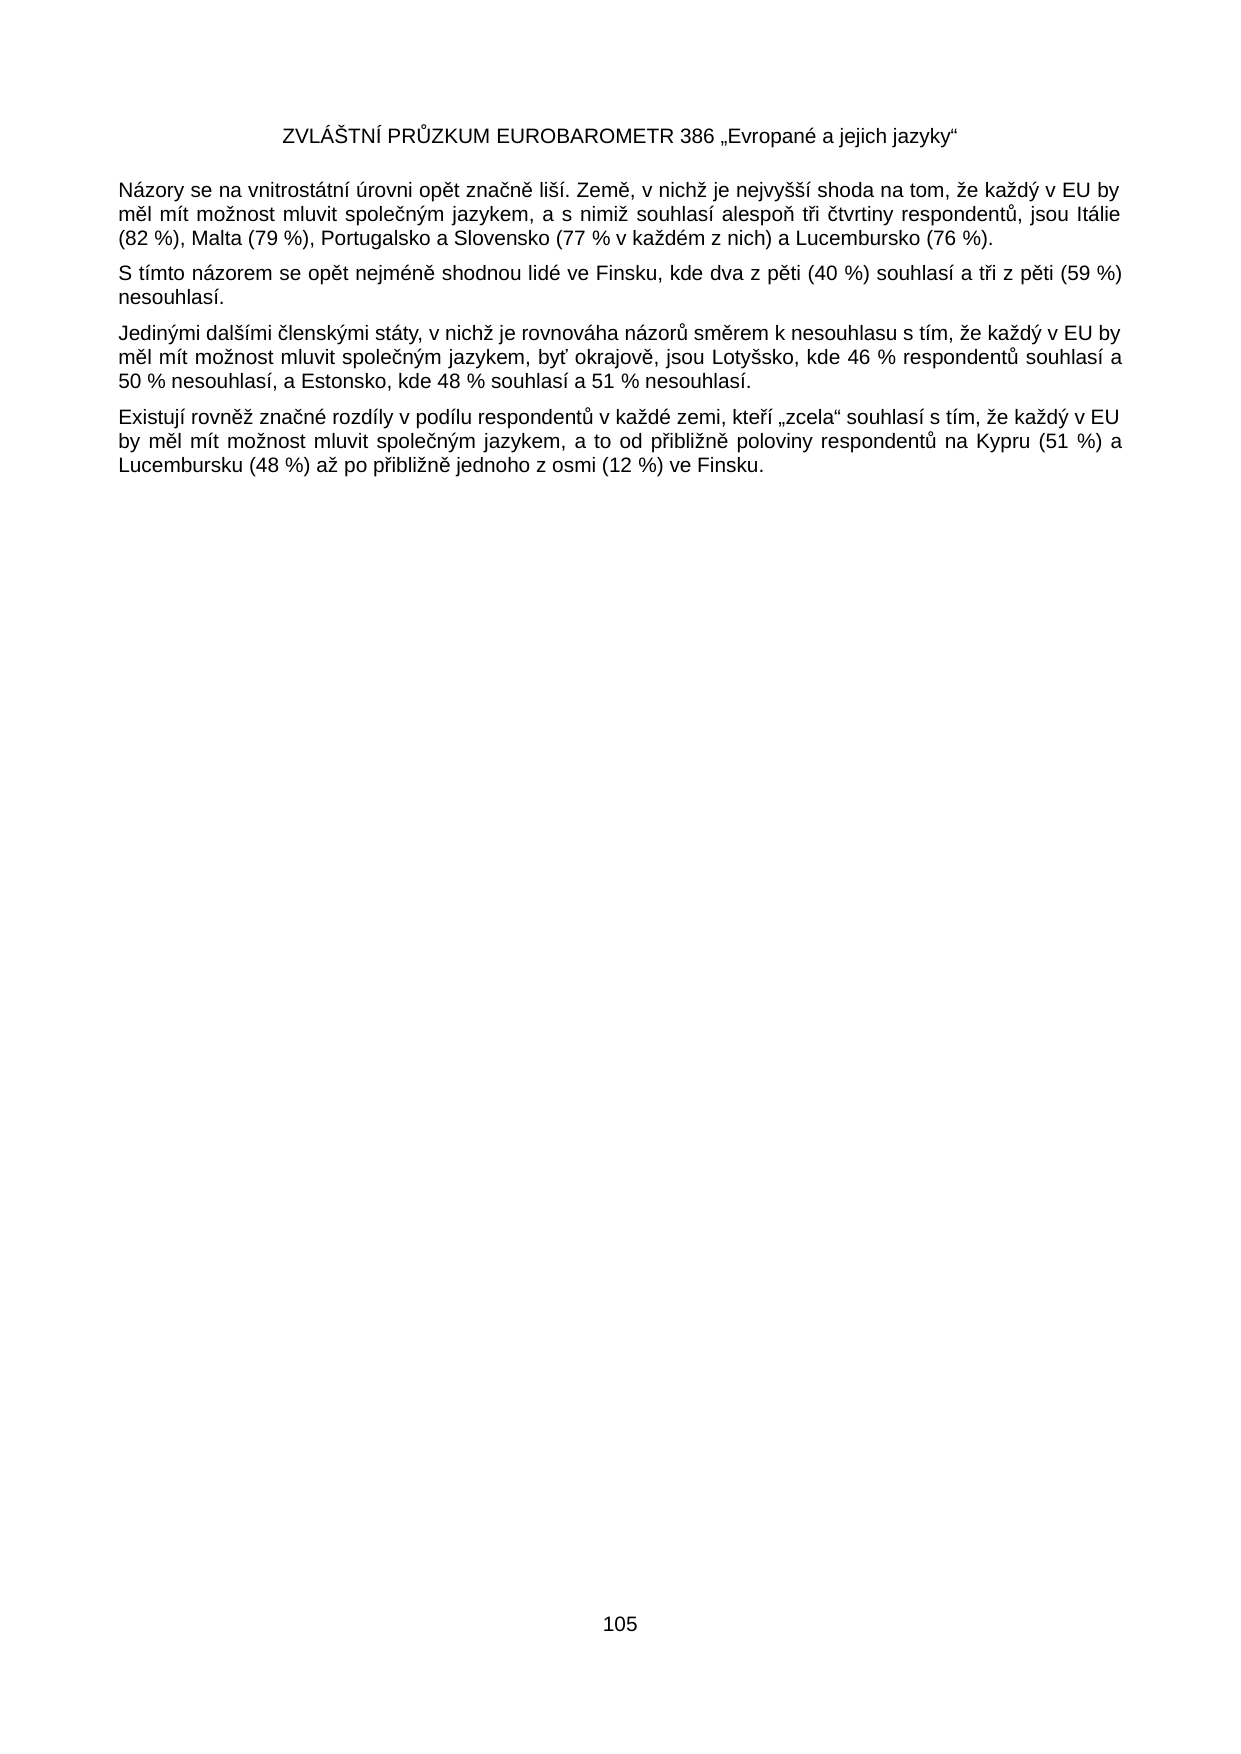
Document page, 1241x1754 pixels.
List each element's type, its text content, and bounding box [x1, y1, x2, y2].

text Existují rovněž značné rozdíly v podílu respondentů v každé zemi, kteří „zcela“ souhlasí s tím, že každý v EU by měl mít možnost mluvit společným jazykem, a to od přibližně poloviny respondentů na Kypru (51 %) a Lucembursku (48 %) až po přibližně jednoho z osmi (12 %) ve Finsku. [118, 405, 1122, 477]
text Názory se na vnitrostátní úrovni opět značně liší. Země, v nichž je nejvyšší shoda na tom, že každý v EU by měl mít možnost mluvit společným jazykem, a s nimiž souhlasí alespoň tři čtvrtiny respondentů, jsou Itálie (82 %), Malta (79 %), Portugalsko a Slovensko (77 % v každém z nich) a Lucembursko (76 %). [118, 177, 1122, 249]
text Jedinými dalšími členskými státy, v nichž je rovnováha názorů směrem k nesouhlasu s tím, že každý v EU by měl mít možnost mluvit společným jazykem, byť okrajově, jsou Lotyšsko, kde 46 % respondentů souhlasí a 50 % nesouhlasí, a Estonsko, kde 48 % souhlasí a 51 % nesouhlasí. [118, 321, 1122, 393]
text S tímto názorem se opět nejméně shodnou lidé ve Finsku, kde dva z pěti (40 %) souhlasí a tři z pěti (59 %) nesouhlasí. [118, 261, 1122, 309]
